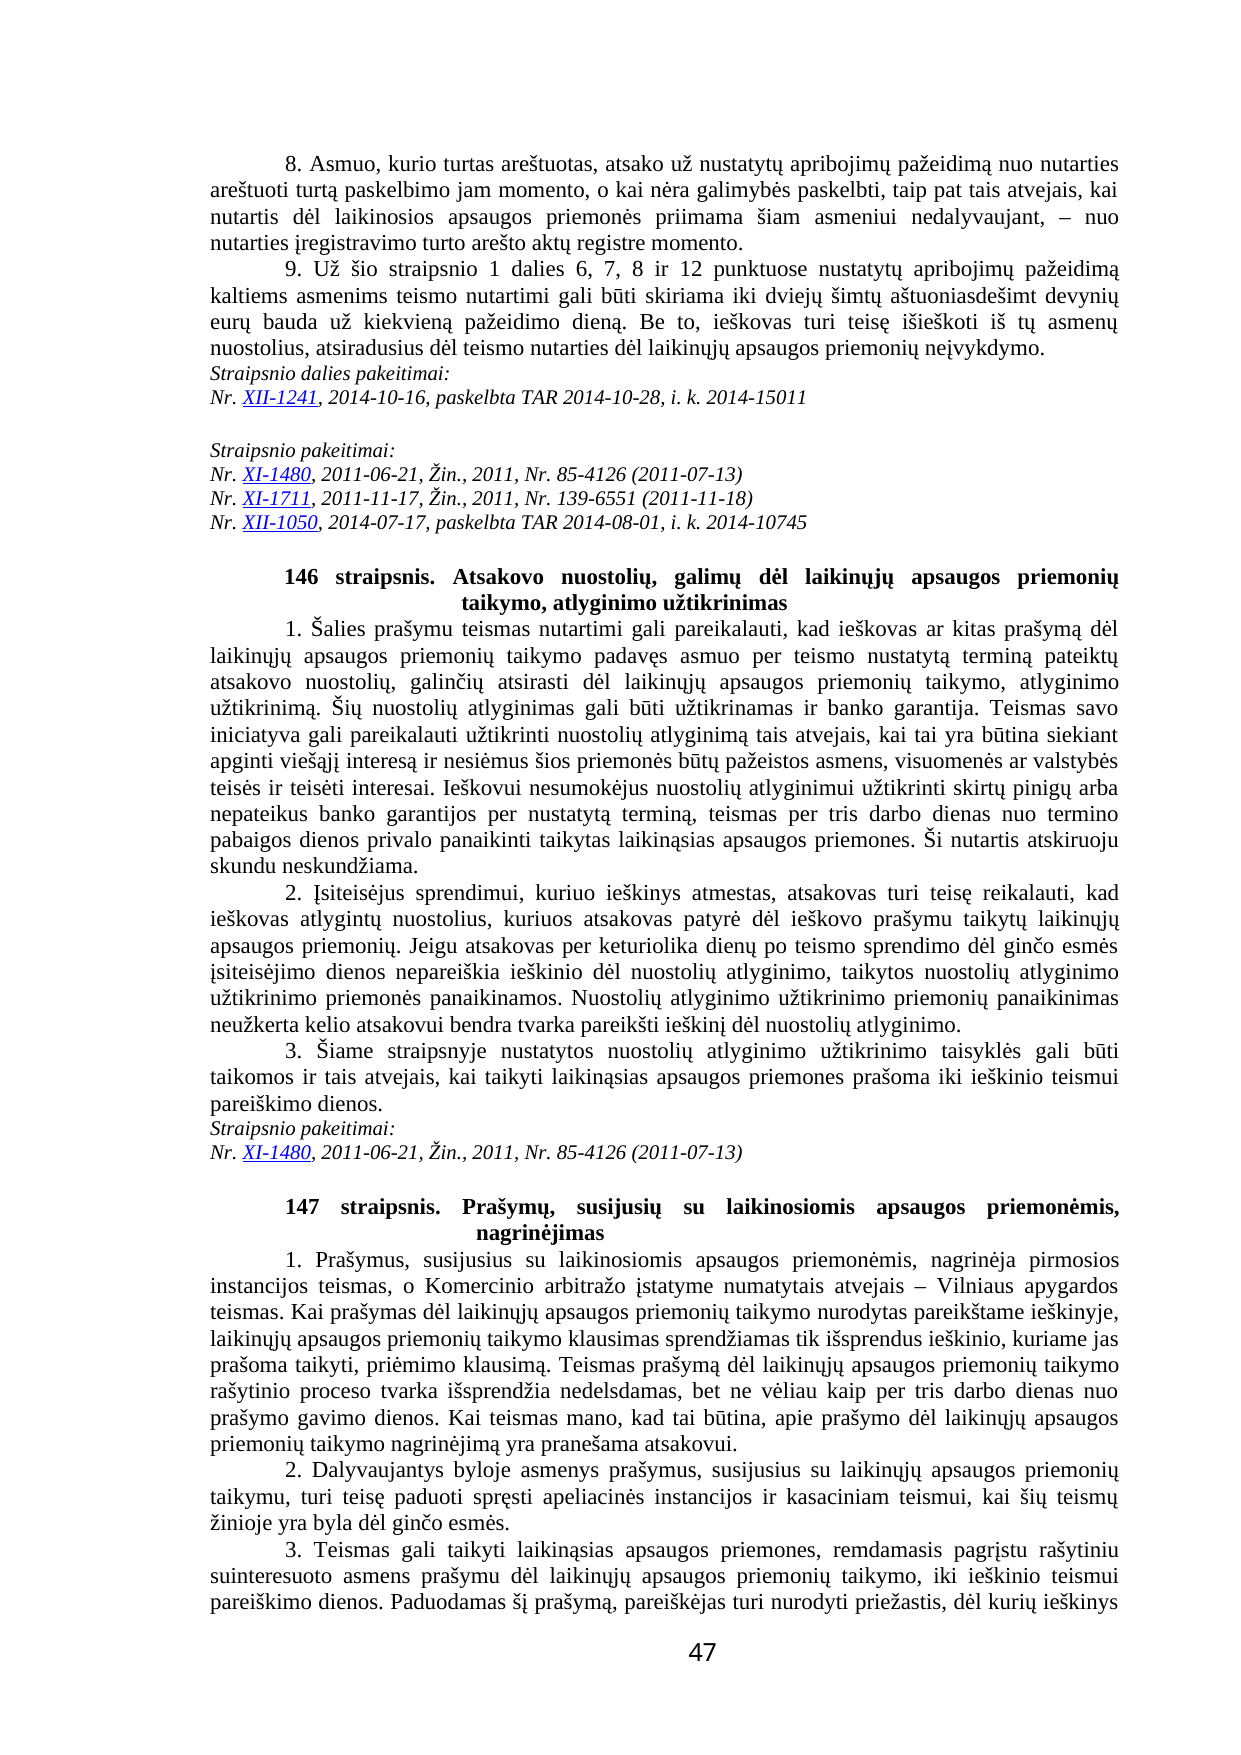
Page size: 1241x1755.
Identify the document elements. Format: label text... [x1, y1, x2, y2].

text 1. Prašymus, susijusius su laikinosiomis apsaugos priemonėmis, nagrinėja pirmosios instancijos teismas, o Komercinio arbitražo įstatyme numatytais atvejais – Vilniaus apygardos teismas. Kai prašymas dėl laikinųjų apsaugos priemonių taikymo nurodytas pareikštame ieškinyje, laikinųjų apsaugos priemonių taikymo klausimas sprendžiamas tik išsprendus ieškinio, kuriame jas prašoma taikyti, priėmimo klausimą. Teismas prašymą dėl laikinųjų apsaugos priemonių taikymo rašytinio proceso tvarka išsprendžia nedelsdamas, bet ne vėliau kaip per tris darbo dienas nuo prašymo gavimo dienos. Kai teismas mano, kad tai būtina, apie prašymo dėl laikinųjų apsaugos priemonių taikymo nagrinėjimą yra pranešama atsakovui. [210, 1246, 1120, 1457]
text Nr. XI-1480, 2011-06-21, Žin., 2011, Nr. 85-4126 (2011-07-13) [210, 462, 1120, 486]
text 3. Šiame straipsnyje nustatytos nuostolių atlyginimo užtikrinimo taisyklės gali būti taikomos ir tais atvejais, kai taikyti laikinąsias apsaugos priemones prašoma iki ieškinio teismui pareiškimo dienos. [210, 1037, 1120, 1116]
text Straipsnio pakeitimai: [210, 438, 1120, 462]
text Nr. XI-1711, 2011-11-17, Žin., 2011, Nr. 139-6551 (2011-11-18) [210, 486, 1120, 510]
text 9. Už šio straipsnio 1 dalies 6, 7, 8 ir 12 punktuose nustatytų apribojimų pažeidimą kaltiems asmenims teismo nutartimi gali būti skiriama iki dviejų šimtų aštuoniasdešimt devynių eurų bauda už kiekvieną pažeidimo dieną. Be to, ieškovas turi teisę išieškoti iš tų asmenų nuostolius, atsiradusius dėl teismo nutarties dėl laikinųjų apsaugos priemonių neįvykdymo. [210, 255, 1120, 361]
text 3. Teismas gali taikyti laikinąsias apsaugos priemones, remdamasis pagrįstu rašytiniu suinteresuoto asmens prašymu dėl laikinųjų apsaugos priemonių taikymo, iki ieškinio teismui pareiškimo dienos. Paduodamas šį prašymą, pareiškėjas turi nurodyti priežastis, dėl kurių ieškinys [210, 1536, 1120, 1615]
text 1. Šalies prašymu teismas nutartimi gali pareikalauti, kad ieškovas ar kitas prašymą dėl laikinųjų apsaugos priemonių taikymo padavęs asmuo per teismo nustatytą terminą pateiktų atsakovo nuostolių, galinčių atsirasti dėl laikinųjų apsaugos priemonių taikymo, atlyginimo užtikrinimą. Šių nuostolių atlyginimas gali būti užtikrinamas ir banko garantija. Teismas savo iniciatyva gali pareikalauti užtikrinti nuostolių atlyginimą tais atvejais, kai tai yra būtina siekiant apginti viešąjį interesą ir nesiėmus šios priemonės būtų pažeistos asmens, visuomenės ar valstybės teisės ir teisėti interesai. Ieškovui nesumokėjus nuostolių atlyginimui užtikrinti skirtų pinigų arba nepateikus banko garantijos per nustatytą terminą, teismas per tris darbo dienas nuo termino pabaigos dienos privalo panaikinti taikytas laikinąsias apsaugos priemones. Ši nutartis atskiruoju skundu neskundžiama. [210, 615, 1120, 879]
text Nr. XII-1050, 2014-07-17, paskelbta TAR 2014-08-01, i. k. 2014-10745 [210, 510, 1120, 534]
text Nr. XII-1241, 2014-10-16, paskelbta TAR 2014-10-28, i. k. 2014-15011 [210, 385, 1120, 409]
text Nr. XI-1480, 2011-06-21, Žin., 2011, Nr. 85-4126 (2011-07-13) [210, 1140, 1120, 1164]
text Straipsnio pakeitimai: [210, 1116, 1120, 1140]
text 147 straipsnis. Prašymų, susijusių su laikinosiomis apsaugos priemonėmis, nagrinėjimas [285, 1193, 1120, 1246]
text 8. Asmuo, kurio turtas areštuotas, atsako už nustatytų apribojimų pažeidimą nuo nutarties areštuoti turtą paskelbimo jam momento, o kai nėra galimybės paskelbti, taip pat tais atvejais, kai nutartis dėl laikinosios apsaugos priemonės priimama šiam asmeniui nedalyvaujant, – nuo nutarties įregistravimo turto arešto aktų registre momento. [210, 150, 1120, 255]
text 2. Dalyvaujantys byloje asmenys prašymus, susijusius su laikinųjų apsaugos priemonių taikymu, turi teisę paduoti spręsti apeliacinės instancijos ir kasaciniam teismui, kai šių teismų žinioje yra byla dėl ginčo esmės. [210, 1457, 1120, 1536]
text 2. Įsiteisėjus sprendimui, kuriuo ieškinys atmestas, atsakovas turi teisę reikalauti, kad ieškovas atlygintų nuostolius, kuriuos atsakovas patyrė dėl ieškovo prašymu taikytų laikinųjų apsaugos priemonių. Jeigu atsakovas per keturiolika dienų po teismo sprendimo dėl ginčo esmės įsiteisėjimo dienos nepareiškia ieškinio dėl nuostolių atlyginimo, taikytos nuostolių atlyginimo užtikrinimo priemonės panaikinamos. Nuostolių atlyginimo užtikrinimo priemonių panaikinimas neužkerta kelio atsakovui bendra tvarka pareikšti ieškinį dėl nuostolių atlyginimo. [210, 879, 1120, 1037]
text Straipsnio dalies pakeitimai: [210, 361, 1120, 385]
text 146 straipsnis. Atsakovo nuostolių, galimų dėl laikinųjų apsaugos priemonių taikymo, atlyginimo užtikrinimas [284, 563, 1120, 615]
